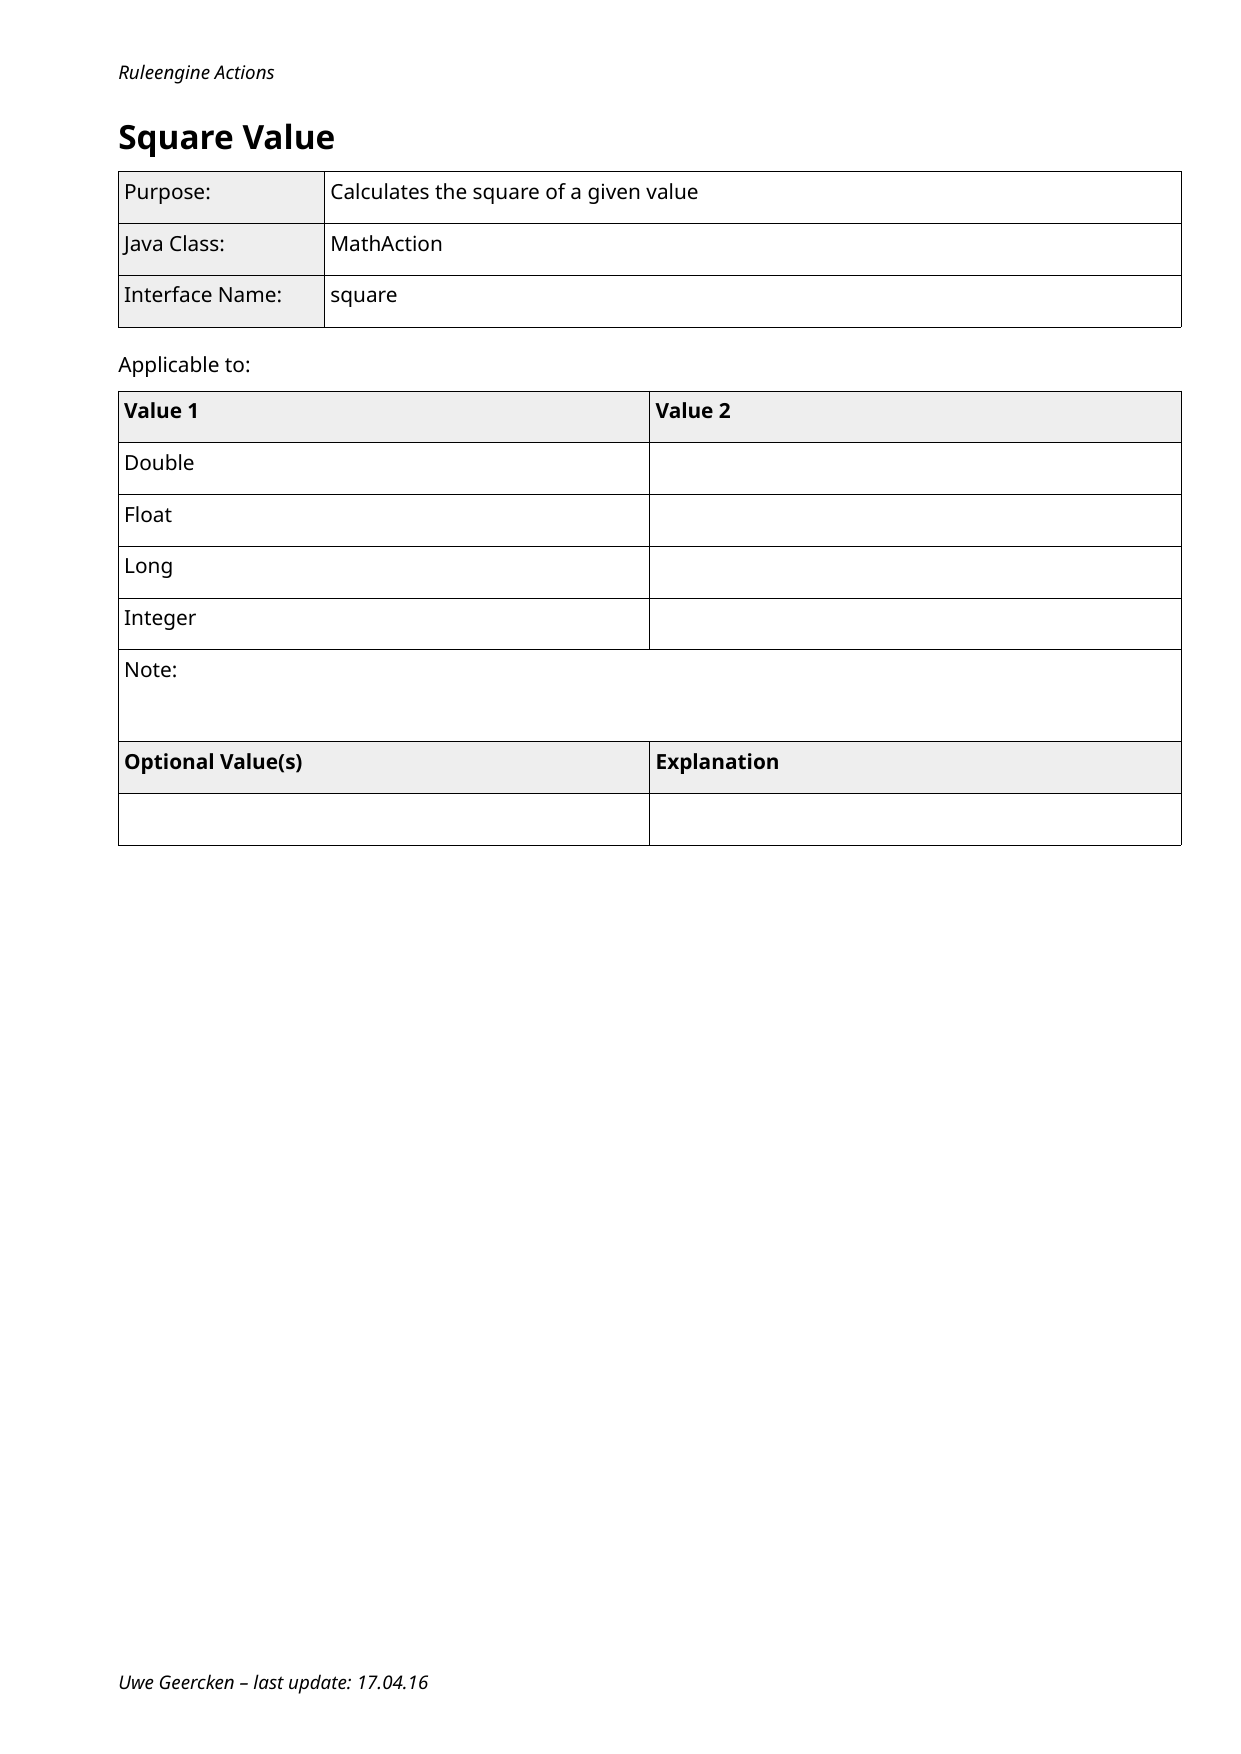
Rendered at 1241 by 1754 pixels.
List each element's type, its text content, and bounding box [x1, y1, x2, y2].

text Applicable to: [118, 350, 1181, 379]
table_cell Long [119, 547, 649, 598]
text Square Value [118, 114, 1181, 159]
table_cell Integer [119, 599, 649, 649]
table_cell [650, 599, 1181, 649]
table_cell Explanation [650, 742, 1181, 793]
table_cell [650, 443, 1181, 494]
table_cell Note: [119, 650, 1181, 741]
table_cell Float [119, 495, 649, 546]
table_cell square [325, 276, 1181, 327]
table_header Value 2 [650, 392, 1181, 442]
table_cell Interface Name: [119, 276, 324, 327]
table_cell [650, 547, 1181, 598]
table_cell Java Class: [119, 224, 324, 275]
table_cell [650, 794, 1181, 845]
table_header Calculates the square of a given value [325, 172, 1181, 223]
table_cell Double [119, 443, 649, 494]
table_cell MathAction [325, 224, 1181, 275]
table_header Value 1 [119, 392, 649, 442]
table_cell [650, 495, 1181, 546]
table_cell Optional Value(s) [119, 742, 649, 793]
table_cell [119, 794, 649, 845]
table_header Purpose: [119, 172, 324, 223]
